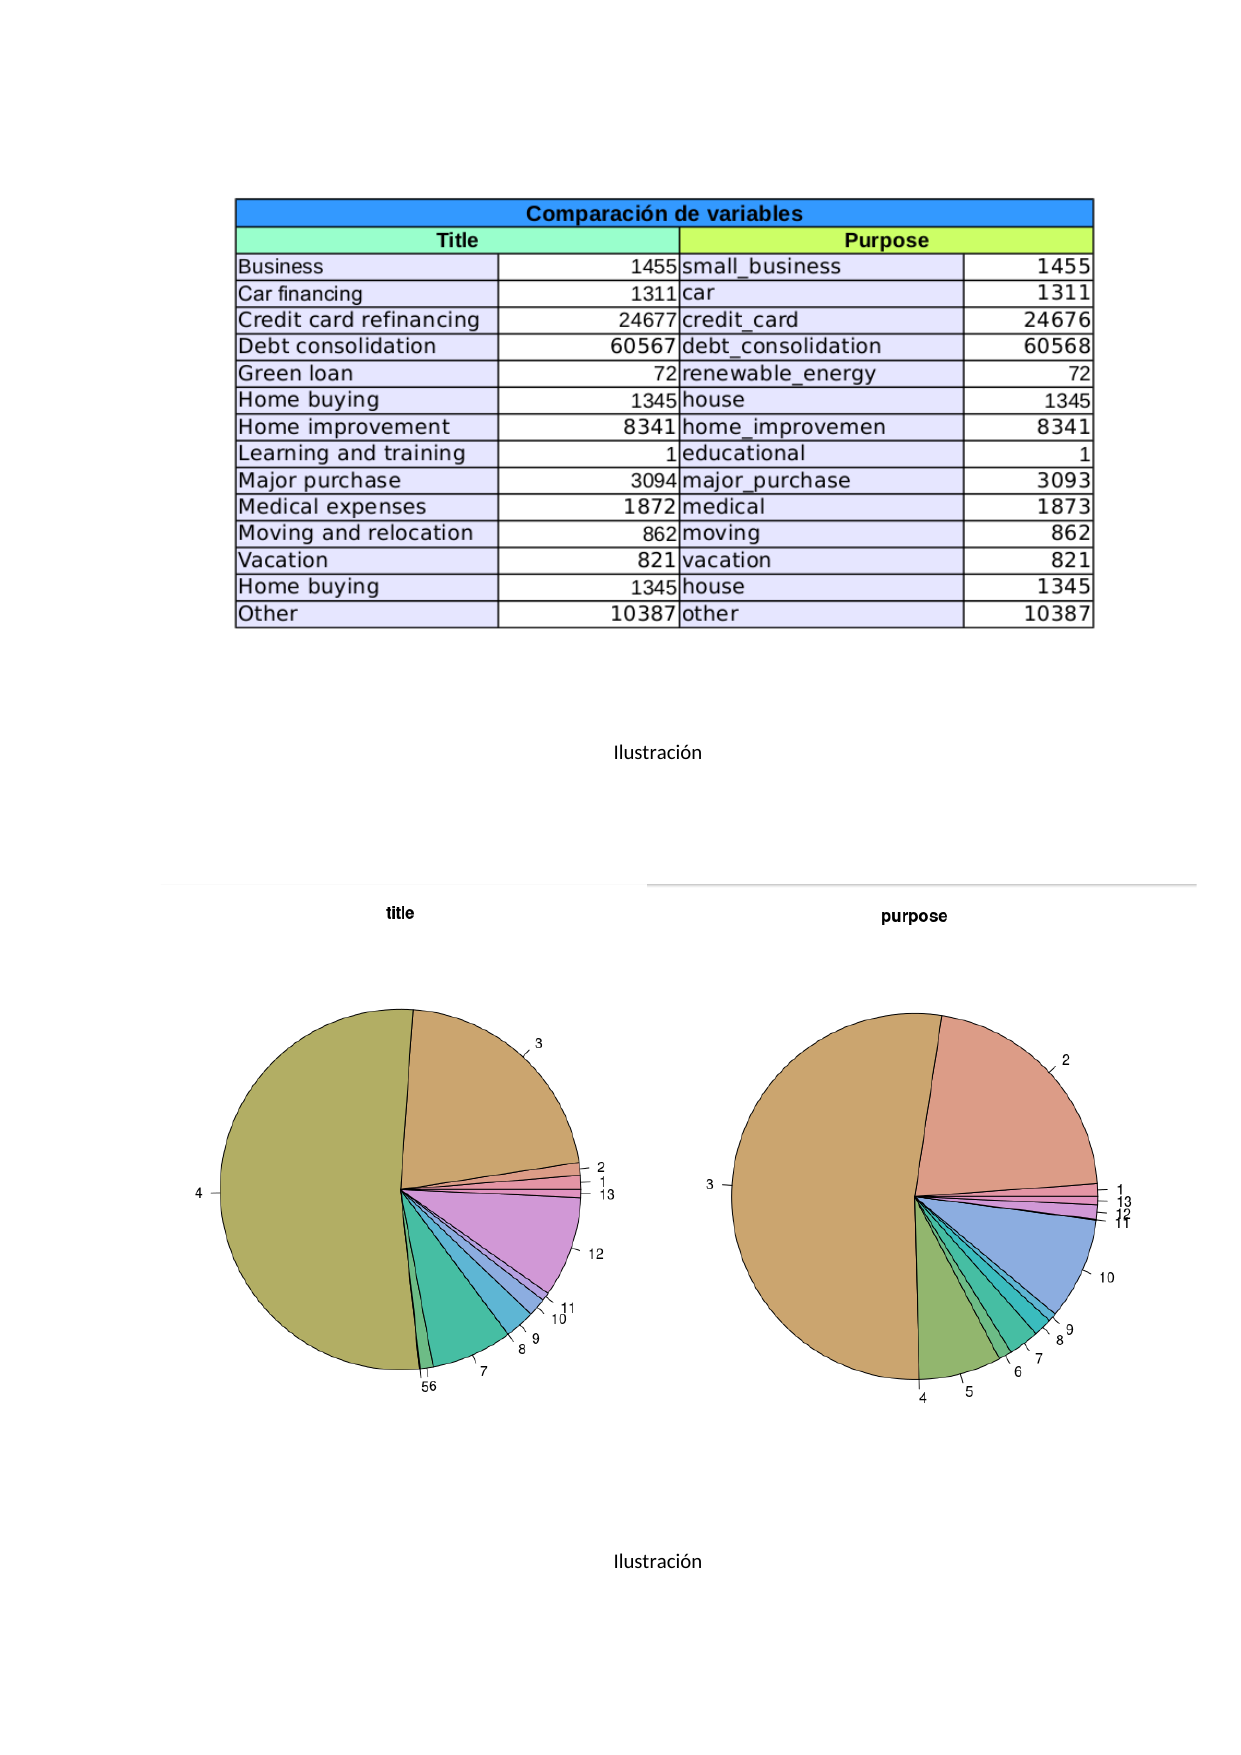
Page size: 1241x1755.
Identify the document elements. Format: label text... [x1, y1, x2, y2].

picture [160, 884, 1197, 1438]
text Ilustración [250, 1548, 1065, 1573]
text Ilustración [250, 739, 1065, 765]
picture [204, 162, 1136, 659]
